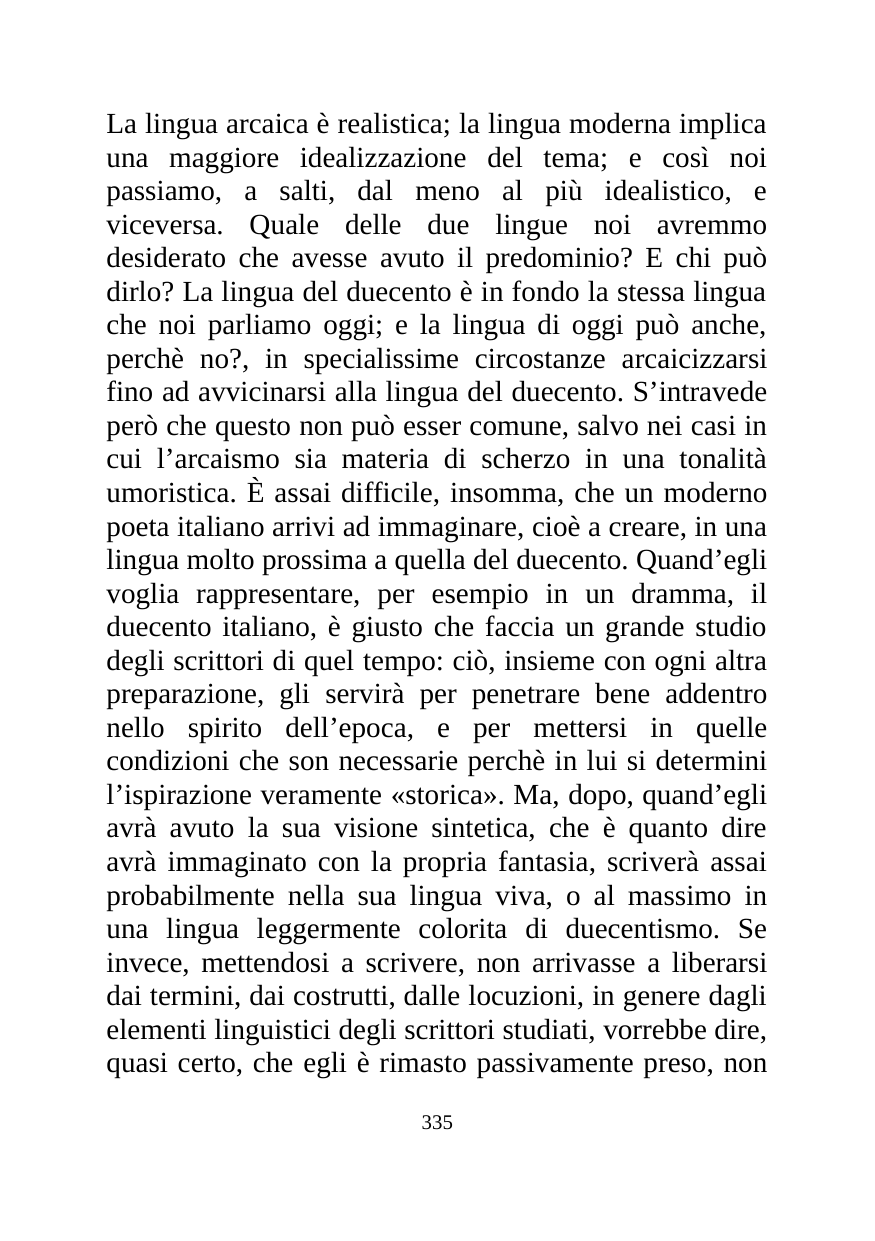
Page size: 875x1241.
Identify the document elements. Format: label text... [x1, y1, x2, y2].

text La lingua arcaica è realistica; la lingua moderna implica una maggiore idealizzazione del tema; e così noi passiamo, a salti, dal meno al più idealistico, e viceversa. Quale delle due lingue noi avremmo desiderato che avesse avuto il predominio? E chi può dirlo? La lingua del duecento è in fondo la stessa lingua che noi parliamo oggi; e la lingua di oggi può anche, perchè no?, in specialissime circostanze arcaicizzarsi fino ad avvicinarsi alla lingua del duecento. S’intravede però che questo non può esser comune, salvo nei casi in cui l’arcaismo sia materia di scherzo in una tonalità umoristica. È assai difficile, insomma, che un moderno poeta italiano arrivi ad immaginare, cioè a creare, in una lingua molto prossima a quella del duecento. Quand’egli voglia rappresentare, per esempio in un dramma, il duecento italiano, è giusto che faccia un grande studio degli scrittori di quel tempo: ciò, insieme con ogni altra preparazione, gli servirà per penetrare bene addentro nello spirito dell’epoca, e per mettersi in quelle condizioni che son necessarie perchè in lui si determini l’ispirazione veramente «storica». Ma, dopo, quand’egli avrà avuto la sua visione sintetica, che è quanto dire avrà immaginato con la propria fantasia, scriverà assai probabilmente nella sua lingua viva, o al massimo in una lingua leggermente colorita di duecentismo. Se invece, mettendosi a scrivere, non arrivasse a liberarsi dai termini, dai costrutti, dalle locuzioni, in genere dagli elementi linguistici degli scrittori studiati, vorrebbe dire, quasi certo, che egli è rimasto passivamente preso, non [106, 106, 768, 1079]
